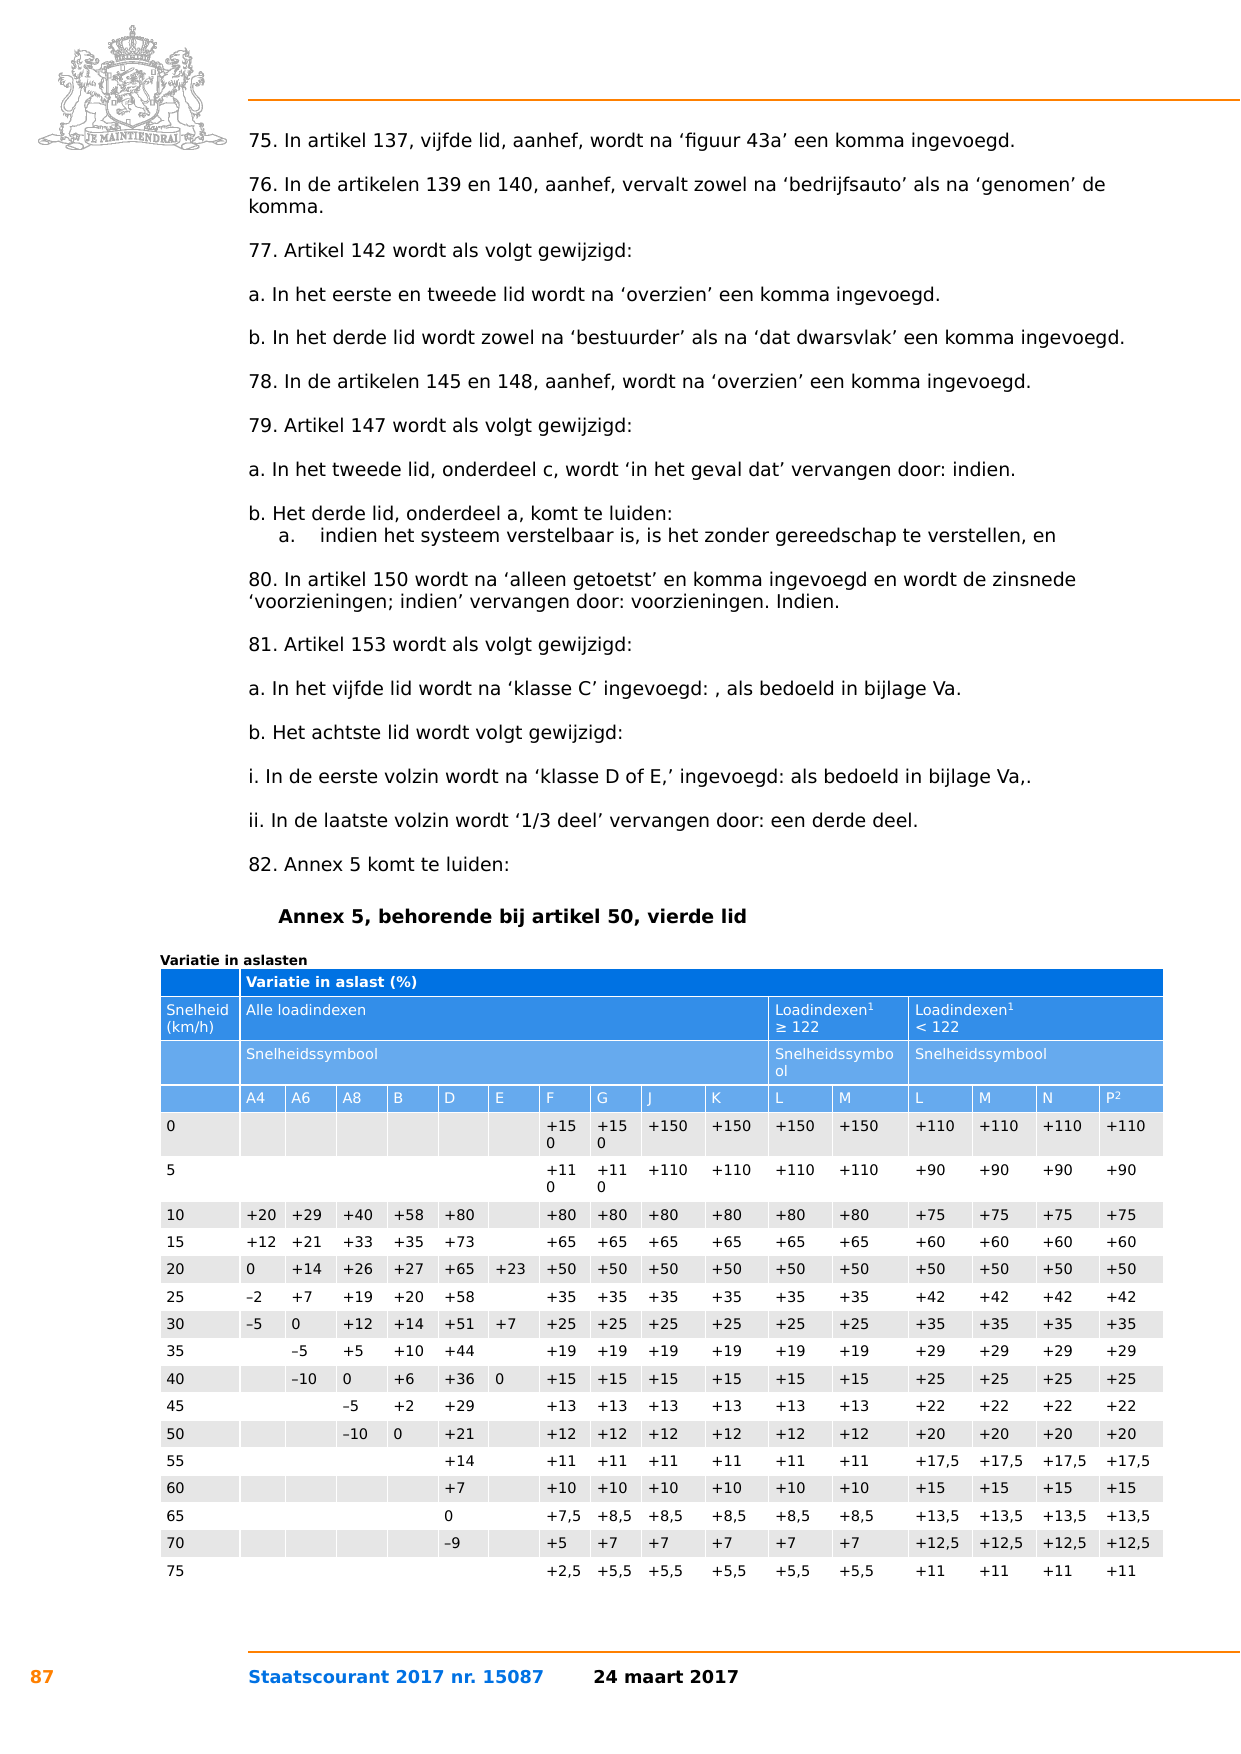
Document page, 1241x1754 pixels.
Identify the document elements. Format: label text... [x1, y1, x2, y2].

table_cell N [1037, 1086, 1099, 1112]
table_cell [241, 1366, 285, 1392]
table_cell +50 [1100, 1256, 1163, 1283]
table_header Variatie in aslasten [160, 953, 1163, 968]
table_cell [388, 1113, 438, 1156]
subtitle Annex 5, behorende bij artikel 50, vierde lid [278, 906, 1163, 928]
table_cell +35 [833, 1284, 908, 1310]
table_cell +13,5 [1100, 1503, 1163, 1529]
table_cell –2 [241, 1284, 285, 1310]
table_cell 0 [489, 1366, 539, 1392]
table_cell Alle loadindexen [241, 997, 768, 1040]
table_cell +44 [439, 1339, 488, 1365]
table_cell +29 [973, 1339, 1036, 1365]
table_cell [439, 1113, 488, 1156]
table_cell +110 [1037, 1113, 1099, 1156]
table_cell +50 [769, 1256, 832, 1283]
table_cell +2,5 [540, 1558, 590, 1584]
table_cell [241, 1394, 285, 1420]
table_cell +2 [388, 1394, 438, 1420]
table_cell +12 [706, 1421, 768, 1447]
table_cell +35 [642, 1284, 705, 1310]
table_cell +22 [973, 1394, 1036, 1420]
table_cell [489, 1229, 539, 1255]
table_cell [489, 1530, 539, 1557]
table_cell +7 [706, 1530, 768, 1557]
table_cell +8,5 [769, 1503, 832, 1529]
table_cell +50 [540, 1256, 590, 1283]
table_cell +15 [909, 1476, 972, 1502]
table_cell +65 [642, 1229, 705, 1255]
table_cell B [388, 1086, 438, 1112]
table_cell +22 [909, 1394, 972, 1420]
table_cell [337, 1113, 387, 1156]
table_cell [489, 1157, 539, 1201]
text ii. In de laatste volzin wordt ‘1/3 deel’ vervangen door: een derde deel. [248, 810, 1163, 832]
table_cell [286, 1157, 336, 1201]
table_cell +12,5 [1100, 1530, 1163, 1557]
table_cell +50 [833, 1256, 908, 1283]
table_cell 25 [161, 1284, 239, 1310]
table_cell +50 [591, 1256, 641, 1283]
table_cell +75 [909, 1202, 972, 1228]
table_cell [337, 1476, 387, 1502]
table_cell +17,5 [1100, 1448, 1163, 1474]
table_cell Loadindexen1 < 122 [909, 997, 1163, 1040]
table_cell +110 [540, 1157, 590, 1201]
table_cell +14 [388, 1311, 438, 1338]
table_cell +11 [642, 1448, 705, 1474]
table_cell [337, 1558, 387, 1584]
table_cell +12 [540, 1421, 590, 1447]
table_cell +11 [973, 1558, 1036, 1584]
table_cell +12 [833, 1421, 908, 1447]
table_cell 0 [161, 1113, 239, 1156]
table_cell 0 [439, 1503, 488, 1529]
table_cell +10 [706, 1476, 768, 1502]
table_cell +73 [439, 1229, 488, 1255]
text 78. In de artikelen 145 en 148, aanhef, wordt na ‘overzien’ een komma ingevoegd. [248, 371, 1163, 393]
table_cell +11 [706, 1448, 768, 1474]
table_cell [388, 1448, 438, 1474]
table_cell +80 [540, 1202, 590, 1228]
table_cell +25 [1100, 1366, 1163, 1392]
table_cell +60 [1037, 1229, 1099, 1255]
table_cell 10 [161, 1202, 239, 1228]
table_cell +5 [337, 1339, 387, 1365]
table_cell +15 [973, 1476, 1036, 1502]
table_cell +29 [1100, 1339, 1163, 1365]
table_cell [489, 1421, 539, 1447]
table_cell +25 [769, 1311, 832, 1338]
table_cell +12,5 [973, 1530, 1036, 1557]
table_cell +33 [337, 1229, 387, 1255]
text 75. In artikel 137, vijfde lid, aanhef, wordt na ‘figuur 43a’ een komma ingevoegd. [248, 130, 1163, 152]
table_cell +11 [1100, 1558, 1163, 1584]
table_cell +65 [439, 1256, 488, 1283]
table_cell 0 [337, 1366, 387, 1392]
table_cell [489, 1202, 539, 1228]
table_cell +42 [909, 1284, 972, 1310]
table_cell +12 [642, 1421, 705, 1447]
table_cell M [973, 1086, 1036, 1112]
table_cell +11 [591, 1448, 641, 1474]
table_cell A8 [337, 1086, 387, 1112]
table_cell 70 [161, 1530, 239, 1557]
text 80. In artikel 150 wordt na ‘alleen getoetst’ en komma ingevoegd en wordt de zinsnede ‘voorzieningen; indien’ vervangen door: voorzieningen. Indien. [248, 568, 1163, 612]
table_cell +27 [388, 1256, 438, 1283]
table_cell +5 [540, 1530, 590, 1557]
table_cell +80 [769, 1202, 832, 1228]
table_cell +15 [642, 1366, 705, 1392]
table_cell +90 [1100, 1157, 1163, 1201]
text a. In het tweede lid, onderdeel c, wordt ‘in het geval dat’ vervangen door: indien. [248, 459, 1163, 481]
text a. indien het systeem verstelbaar is, is het zonder gereedschap te verstellen, en [278, 525, 1163, 547]
table_cell +150 [642, 1113, 705, 1156]
table_cell [337, 1157, 387, 1201]
table_cell [489, 1476, 539, 1502]
table_cell [286, 1113, 336, 1156]
table_cell +25 [1037, 1366, 1099, 1392]
table_cell +11 [833, 1448, 908, 1474]
table_cell +25 [642, 1311, 705, 1338]
table_cell 5 [161, 1157, 239, 1201]
table_cell +65 [706, 1229, 768, 1255]
table_cell [388, 1476, 438, 1502]
table_cell [286, 1448, 336, 1474]
table_cell +65 [591, 1229, 641, 1255]
table_cell +21 [286, 1229, 336, 1255]
text i. In de eerste volzin wordt na ‘klasse D of E,’ ingevoegd: als bedoeld in bijlage Va,. [248, 766, 1163, 788]
table_cell D [439, 1086, 488, 1112]
table_cell +17,5 [1037, 1448, 1099, 1474]
text 77. Artikel 142 wordt als volgt gewijzigd: [248, 239, 1163, 262]
table_cell +90 [909, 1157, 972, 1201]
table_cell –5 [241, 1311, 285, 1338]
table_cell +90 [973, 1157, 1036, 1201]
table_cell –9 [439, 1530, 488, 1557]
table_cell +13,5 [1037, 1503, 1099, 1529]
table_cell 40 [161, 1366, 239, 1392]
table_cell +150 [540, 1113, 590, 1156]
table_cell +7 [439, 1476, 488, 1502]
table_cell Snelheidssymbool [909, 1041, 1163, 1084]
table_cell +5,5 [833, 1558, 908, 1584]
table_cell +150 [769, 1113, 832, 1156]
table_cell +58 [388, 1202, 438, 1228]
table_cell +5,5 [706, 1558, 768, 1584]
table_cell +25 [909, 1366, 972, 1392]
table_cell [241, 1558, 285, 1584]
table_cell +17,5 [973, 1448, 1036, 1474]
table_cell +75 [1037, 1202, 1099, 1228]
table_cell +13 [591, 1394, 641, 1420]
table_cell +35 [388, 1229, 438, 1255]
table_cell +12 [591, 1421, 641, 1447]
table_cell 35 [161, 1339, 239, 1365]
table_cell +8,5 [591, 1503, 641, 1529]
table_cell +12 [337, 1311, 387, 1338]
table_cell [489, 1503, 539, 1529]
table_cell [241, 1339, 285, 1365]
table_cell L [769, 1086, 832, 1112]
table_cell +25 [833, 1311, 908, 1338]
table_cell +110 [973, 1113, 1036, 1156]
table_cell +23 [489, 1256, 539, 1283]
table_cell +110 [833, 1157, 908, 1201]
table_cell +14 [439, 1448, 488, 1474]
table_cell A6 [286, 1086, 336, 1112]
table_cell [241, 1530, 285, 1557]
table_cell +7 [591, 1530, 641, 1557]
table_cell +10 [591, 1476, 641, 1502]
table_cell +20 [973, 1421, 1036, 1447]
table_cell +150 [833, 1113, 908, 1156]
table_cell +7 [642, 1530, 705, 1557]
table_cell [489, 1284, 539, 1310]
table_cell +35 [769, 1284, 832, 1310]
table_cell +21 [439, 1421, 488, 1447]
table_cell [241, 1476, 285, 1502]
table_cell +65 [769, 1229, 832, 1255]
table_cell +29 [909, 1339, 972, 1365]
table_cell +58 [439, 1284, 488, 1310]
table_cell +19 [540, 1339, 590, 1365]
table_cell +19 [642, 1339, 705, 1365]
table_cell [241, 1113, 285, 1156]
table_cell +10 [833, 1476, 908, 1502]
table_cell [161, 1041, 239, 1084]
table_cell +35 [540, 1284, 590, 1310]
table_cell [489, 1394, 539, 1420]
table_cell [489, 1339, 539, 1365]
table_cell [286, 1503, 336, 1529]
table_cell +13,5 [973, 1503, 1036, 1529]
table_cell +22 [1037, 1394, 1099, 1420]
table_cell +110 [769, 1157, 832, 1201]
text 76. In de artikelen 139 en 140, aanhef, vervalt zowel na ‘bedrijfsauto’ als na ‘genomen’ de komma. [248, 174, 1163, 218]
table_cell +110 [642, 1157, 705, 1201]
table_cell +26 [337, 1256, 387, 1283]
table_cell +15 [1100, 1476, 1163, 1502]
table_cell +25 [973, 1366, 1036, 1392]
table_cell [439, 1558, 488, 1584]
table_cell +35 [1100, 1311, 1163, 1338]
table_cell 45 [161, 1394, 239, 1420]
table_cell +13,5 [909, 1503, 972, 1529]
table_cell [388, 1530, 438, 1557]
table_cell +13 [642, 1394, 705, 1420]
table_cell +13 [833, 1394, 908, 1420]
text b. In het derde lid wordt zowel na ‘bestuurder’ als na ‘dat dwarsvlak’ een komma ingevoegd. [248, 327, 1163, 349]
table_cell +51 [439, 1311, 488, 1338]
table_cell +5,5 [591, 1558, 641, 1584]
table_cell +60 [1100, 1229, 1163, 1255]
table_cell [241, 1448, 285, 1474]
text a. In het eerste en tweede lid wordt na ‘overzien’ een komma ingevoegd. [248, 283, 1163, 305]
table_cell +12,5 [909, 1530, 972, 1557]
table_cell +50 [1037, 1256, 1099, 1283]
table_cell [388, 1558, 438, 1584]
table_cell [489, 1448, 539, 1474]
table_cell +11 [769, 1448, 832, 1474]
table_cell –5 [337, 1394, 387, 1420]
table_cell +20 [388, 1284, 438, 1310]
table_cell Snelheid (km/h) [161, 997, 239, 1040]
table_cell +150 [591, 1113, 641, 1156]
table_cell +80 [591, 1202, 641, 1228]
table_cell +14 [286, 1256, 336, 1283]
table_cell M [833, 1086, 908, 1112]
table_cell +35 [1037, 1311, 1099, 1338]
table_cell +11 [909, 1558, 972, 1584]
table_cell +110 [591, 1157, 641, 1201]
table_cell +19 [706, 1339, 768, 1365]
table_cell +19 [769, 1339, 832, 1365]
table_cell [489, 1558, 539, 1584]
table_cell [439, 1157, 488, 1201]
table_cell +8,5 [642, 1503, 705, 1529]
picture [38, 25, 227, 150]
table_cell [241, 1421, 285, 1447]
table_cell J [642, 1086, 705, 1112]
table_cell +12,5 [1037, 1530, 1099, 1557]
table_cell [337, 1448, 387, 1474]
table_cell +17,5 [909, 1448, 972, 1474]
table_cell +5,5 [642, 1558, 705, 1584]
table_cell +10 [388, 1339, 438, 1365]
table_cell +110 [909, 1113, 972, 1156]
table_cell +15 [706, 1366, 768, 1392]
table_cell [489, 1113, 539, 1156]
table_cell +7 [769, 1530, 832, 1557]
table_cell 0 [388, 1421, 438, 1447]
table_cell +15 [540, 1366, 590, 1392]
table_cell P2 [1100, 1086, 1163, 1112]
table_cell –10 [286, 1366, 336, 1392]
table_cell 55 [161, 1448, 239, 1474]
table_cell +7 [286, 1284, 336, 1310]
table_cell +29 [439, 1394, 488, 1420]
table_cell +40 [337, 1202, 387, 1228]
table_cell +15 [769, 1366, 832, 1392]
table_cell +15 [833, 1366, 908, 1392]
table_cell +7 [833, 1530, 908, 1557]
table_cell +12 [241, 1229, 285, 1255]
table_cell 60 [161, 1476, 239, 1502]
table_cell [286, 1476, 336, 1502]
table_cell 0 [286, 1311, 336, 1338]
table_cell –5 [286, 1339, 336, 1365]
table_cell +50 [909, 1256, 972, 1283]
table_cell +35 [591, 1284, 641, 1310]
table_cell [388, 1157, 438, 1201]
table_cell Snelheidssymbool [241, 1041, 768, 1084]
table_cell +110 [706, 1157, 768, 1201]
table_cell +75 [973, 1202, 1036, 1228]
table_cell +25 [591, 1311, 641, 1338]
table_cell +13 [540, 1394, 590, 1420]
table_cell +90 [1037, 1157, 1099, 1201]
table_cell +25 [706, 1311, 768, 1338]
table_cell F [540, 1086, 590, 1112]
table_cell [286, 1394, 336, 1420]
table_cell +50 [706, 1256, 768, 1283]
table_cell Loadindexen1 ≥ 122 [769, 997, 908, 1040]
text 81. Artikel 153 wordt als volgt gewijzigd: [248, 634, 1163, 656]
table_cell +42 [1037, 1284, 1099, 1310]
table_cell +80 [706, 1202, 768, 1228]
table_cell +20 [241, 1202, 285, 1228]
table_cell –10 [337, 1421, 387, 1447]
table_cell 15 [161, 1229, 239, 1255]
table_cell L [909, 1086, 972, 1112]
table_cell 20 [161, 1256, 239, 1283]
table_cell +35 [973, 1311, 1036, 1338]
table_cell +10 [642, 1476, 705, 1502]
table_cell +15 [1037, 1476, 1099, 1502]
table_cell +15 [591, 1366, 641, 1392]
table_cell +19 [337, 1284, 387, 1310]
text b. Het derde lid, onderdeel a, komt te luiden: [248, 503, 1163, 525]
table_cell +8,5 [833, 1503, 908, 1529]
table_cell +5,5 [769, 1558, 832, 1584]
table_cell 50 [161, 1421, 239, 1447]
table_cell +35 [909, 1311, 972, 1338]
table_cell +42 [973, 1284, 1036, 1310]
table_cell [286, 1421, 336, 1447]
table_cell +11 [1037, 1558, 1099, 1584]
table_cell +20 [909, 1421, 972, 1447]
table_cell +80 [833, 1202, 908, 1228]
table_cell +60 [909, 1229, 972, 1255]
table_cell E [489, 1086, 539, 1112]
table_cell +25 [540, 1311, 590, 1338]
text b. Het achtste lid wordt volgt gewijzigd: [248, 722, 1163, 744]
table_cell [286, 1558, 336, 1584]
table_cell +50 [642, 1256, 705, 1283]
table_cell [241, 1157, 285, 1201]
table_cell +19 [833, 1339, 908, 1365]
table_cell +80 [439, 1202, 488, 1228]
table_cell +12 [769, 1421, 832, 1447]
table_cell +60 [973, 1229, 1036, 1255]
table_cell +10 [540, 1476, 590, 1502]
table_cell +50 [973, 1256, 1036, 1283]
table_cell +29 [1037, 1339, 1099, 1365]
table_cell +20 [1037, 1421, 1099, 1447]
table_cell +8,5 [706, 1503, 768, 1529]
table_cell +35 [706, 1284, 768, 1310]
table_cell +65 [833, 1229, 908, 1255]
table_cell Snelheidssymbool [769, 1041, 908, 1084]
table_cell [241, 1503, 285, 1529]
table_cell +7 [489, 1311, 539, 1338]
table_cell +42 [1100, 1284, 1163, 1310]
table_cell [337, 1530, 387, 1557]
table_cell +150 [706, 1113, 768, 1156]
table_cell +10 [769, 1476, 832, 1502]
table_cell Variatie in aslast (%) [241, 969, 1163, 996]
table_cell +22 [1100, 1394, 1163, 1420]
table_cell +110 [1100, 1113, 1163, 1156]
table_cell 75 [161, 1558, 239, 1584]
table_cell K [706, 1086, 768, 1112]
table_cell [388, 1503, 438, 1529]
table_cell +6 [388, 1366, 438, 1392]
table_cell [286, 1530, 336, 1557]
table_cell +65 [540, 1229, 590, 1255]
table_cell +29 [286, 1202, 336, 1228]
table_cell [161, 1086, 239, 1112]
table_cell +20 [1100, 1421, 1163, 1447]
table_cell +80 [642, 1202, 705, 1228]
table_cell A4 [241, 1086, 285, 1112]
table_cell +7,5 [540, 1503, 590, 1529]
table_cell +13 [706, 1394, 768, 1420]
table_cell 65 [161, 1503, 239, 1529]
table_cell +11 [540, 1448, 590, 1474]
table_cell 0 [241, 1256, 285, 1283]
table_cell +13 [769, 1394, 832, 1420]
table_cell [161, 969, 239, 996]
table_cell +75 [1100, 1202, 1163, 1228]
table_cell [337, 1503, 387, 1529]
table_cell +19 [591, 1339, 641, 1365]
text 79. Artikel 147 wordt als volgt gewijzigd: [248, 415, 1163, 437]
table_cell 30 [161, 1311, 239, 1338]
text 82. Annex 5 komt te luiden: [248, 854, 1163, 876]
table_cell +36 [439, 1366, 488, 1392]
text a. In het vijfde lid wordt na ‘klasse C’ ingevoegd: , als bedoeld in bijlage Va. [248, 678, 1163, 700]
table_cell G [591, 1086, 641, 1112]
